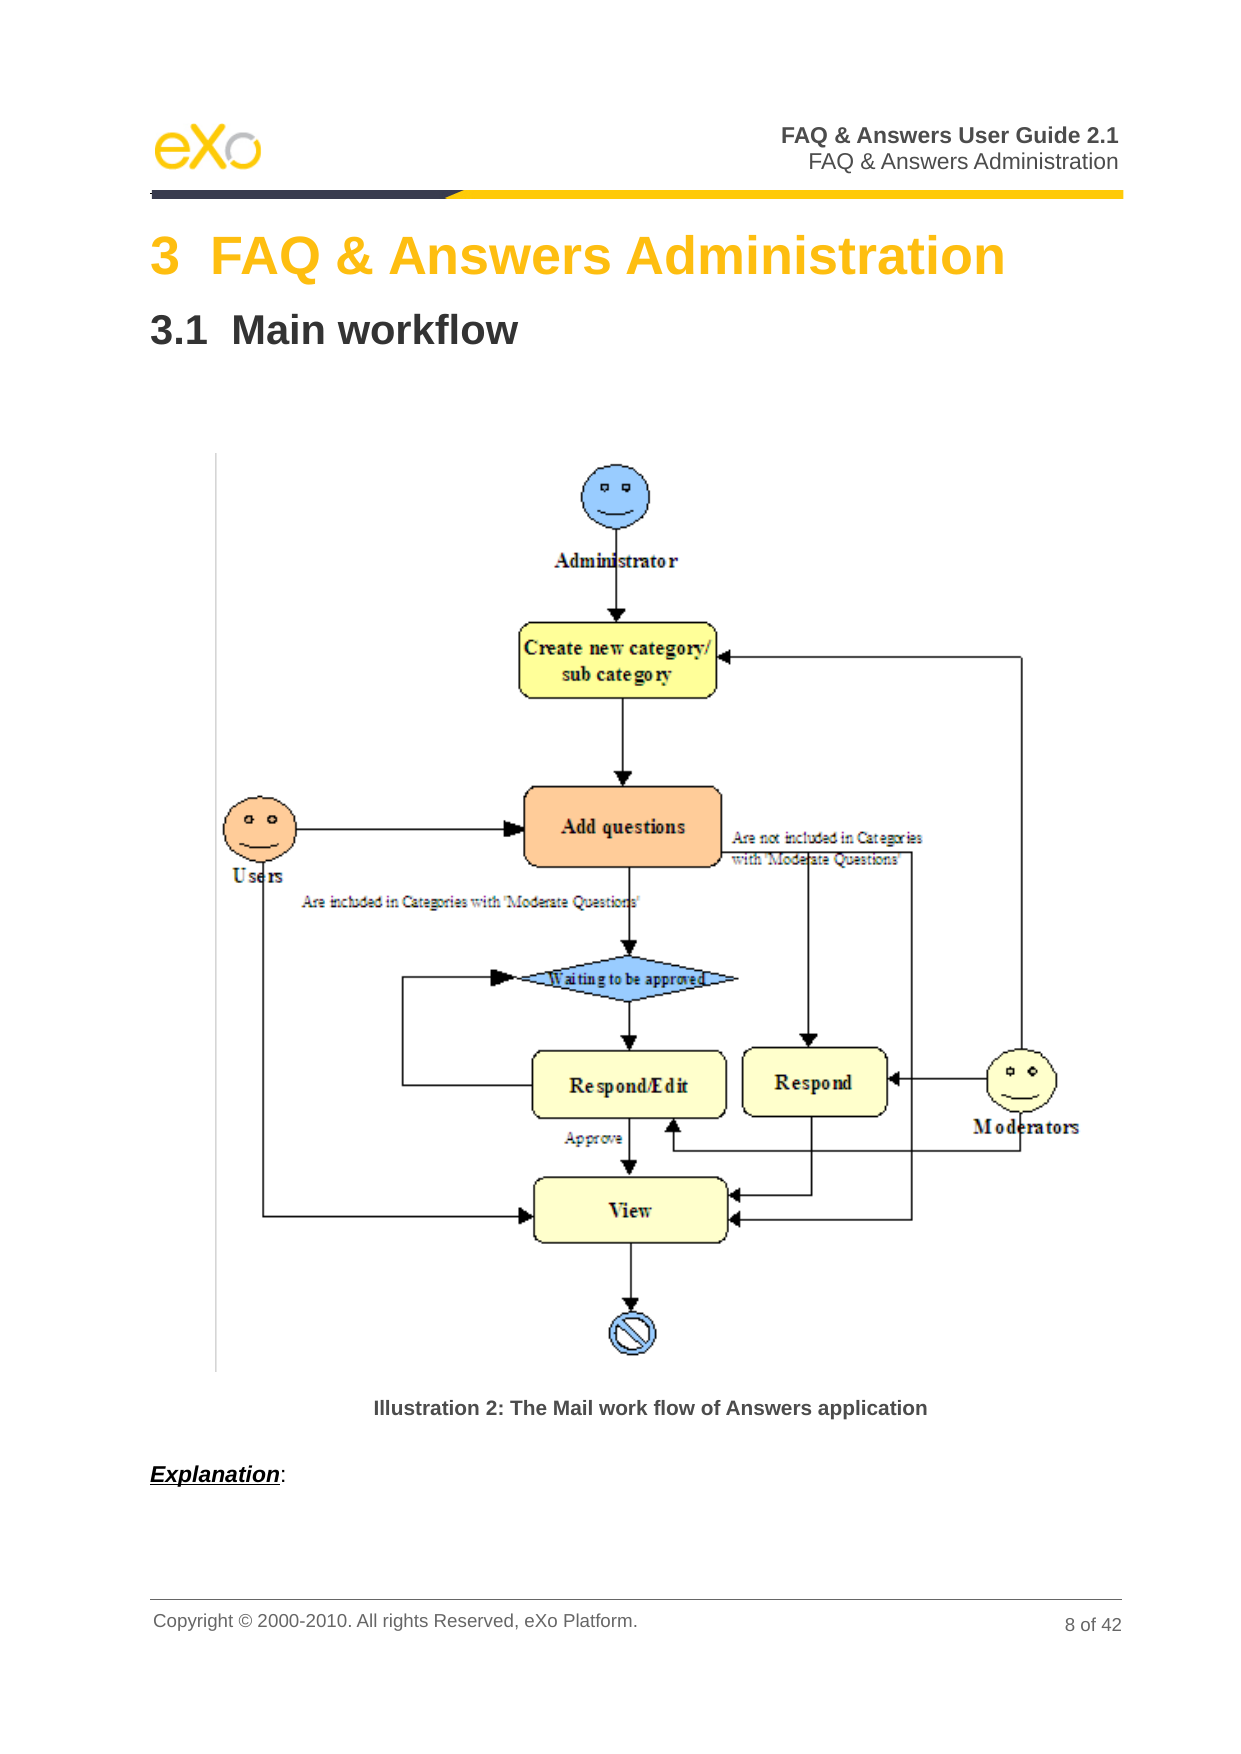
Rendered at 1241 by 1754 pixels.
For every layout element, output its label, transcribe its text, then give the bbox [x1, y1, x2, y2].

picture [215, 453, 1087, 1372]
text Explanation: [150, 1461, 1122, 1487]
subtitle Main workflow [150, 305, 1122, 353]
subtitle FAQ & Answers Administration [150, 223, 1122, 286]
picture [155, 123, 262, 170]
text Illustration 2: The Mail work flow of Answers application [215, 1372, 1086, 1420]
picture [151, 190, 1124, 199]
